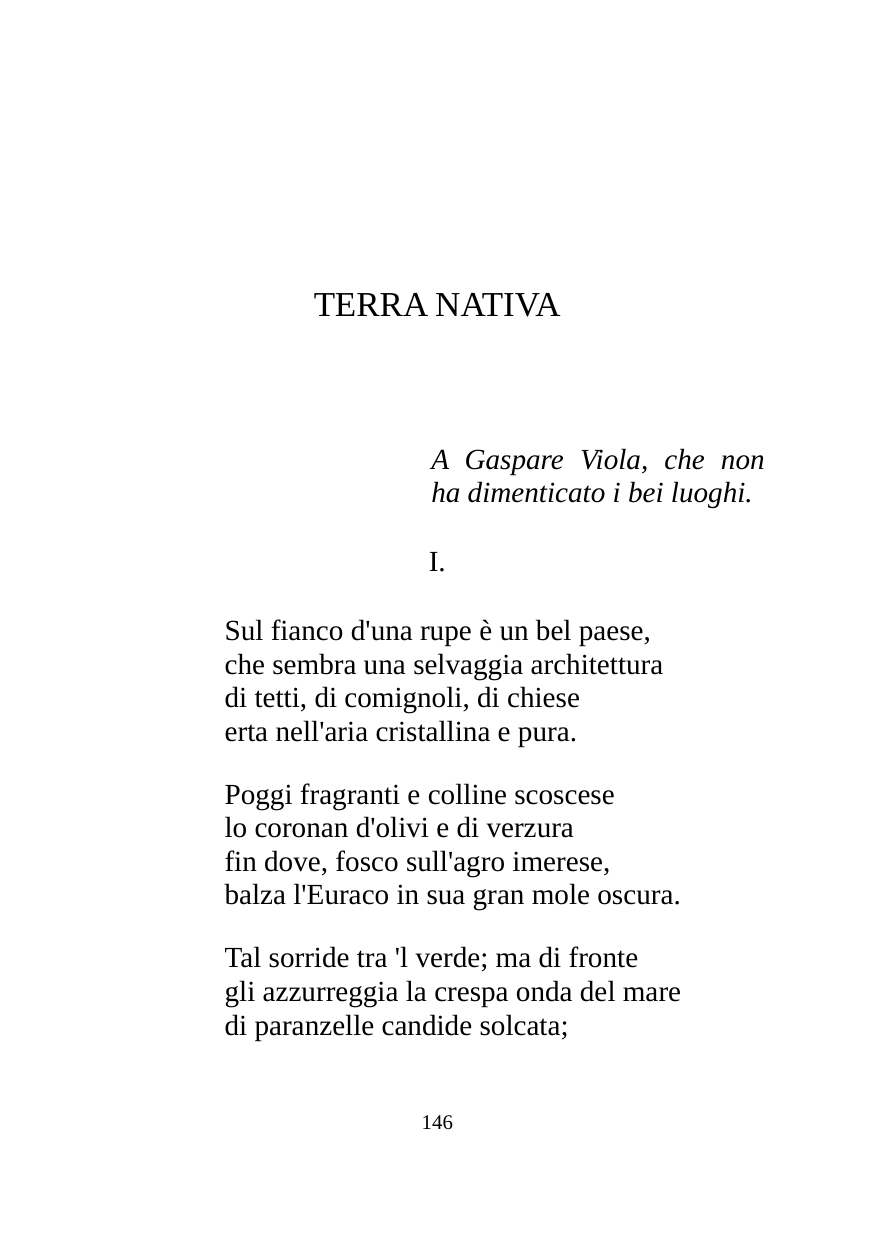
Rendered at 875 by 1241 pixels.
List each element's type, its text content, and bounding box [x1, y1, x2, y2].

subtitle I. [106, 544, 768, 578]
text Sul fianco d'una rupe è un bel paese, che sembra una selvaggia architettura di tetti, di comignoli, di chiese erta nell'aria cristallina e pura. [224, 613, 768, 747]
text Tal sorride tra 'l verde; ma di fronte gli azzurreggia la crespa onda del mare di paranzelle candide solcata; [224, 941, 768, 1041]
text Poggi fragranti e colline scoscese lo coronan d'olivi e di verzura fin dove, fosco sull'agro imerese, balza l'Euraco in sua gran mole oscura. [224, 777, 768, 911]
subtitle TERRA NATIVA [106, 283, 768, 324]
text A Gaspare Viola, che non ha dimenticato i bei luoghi. [431, 442, 768, 509]
